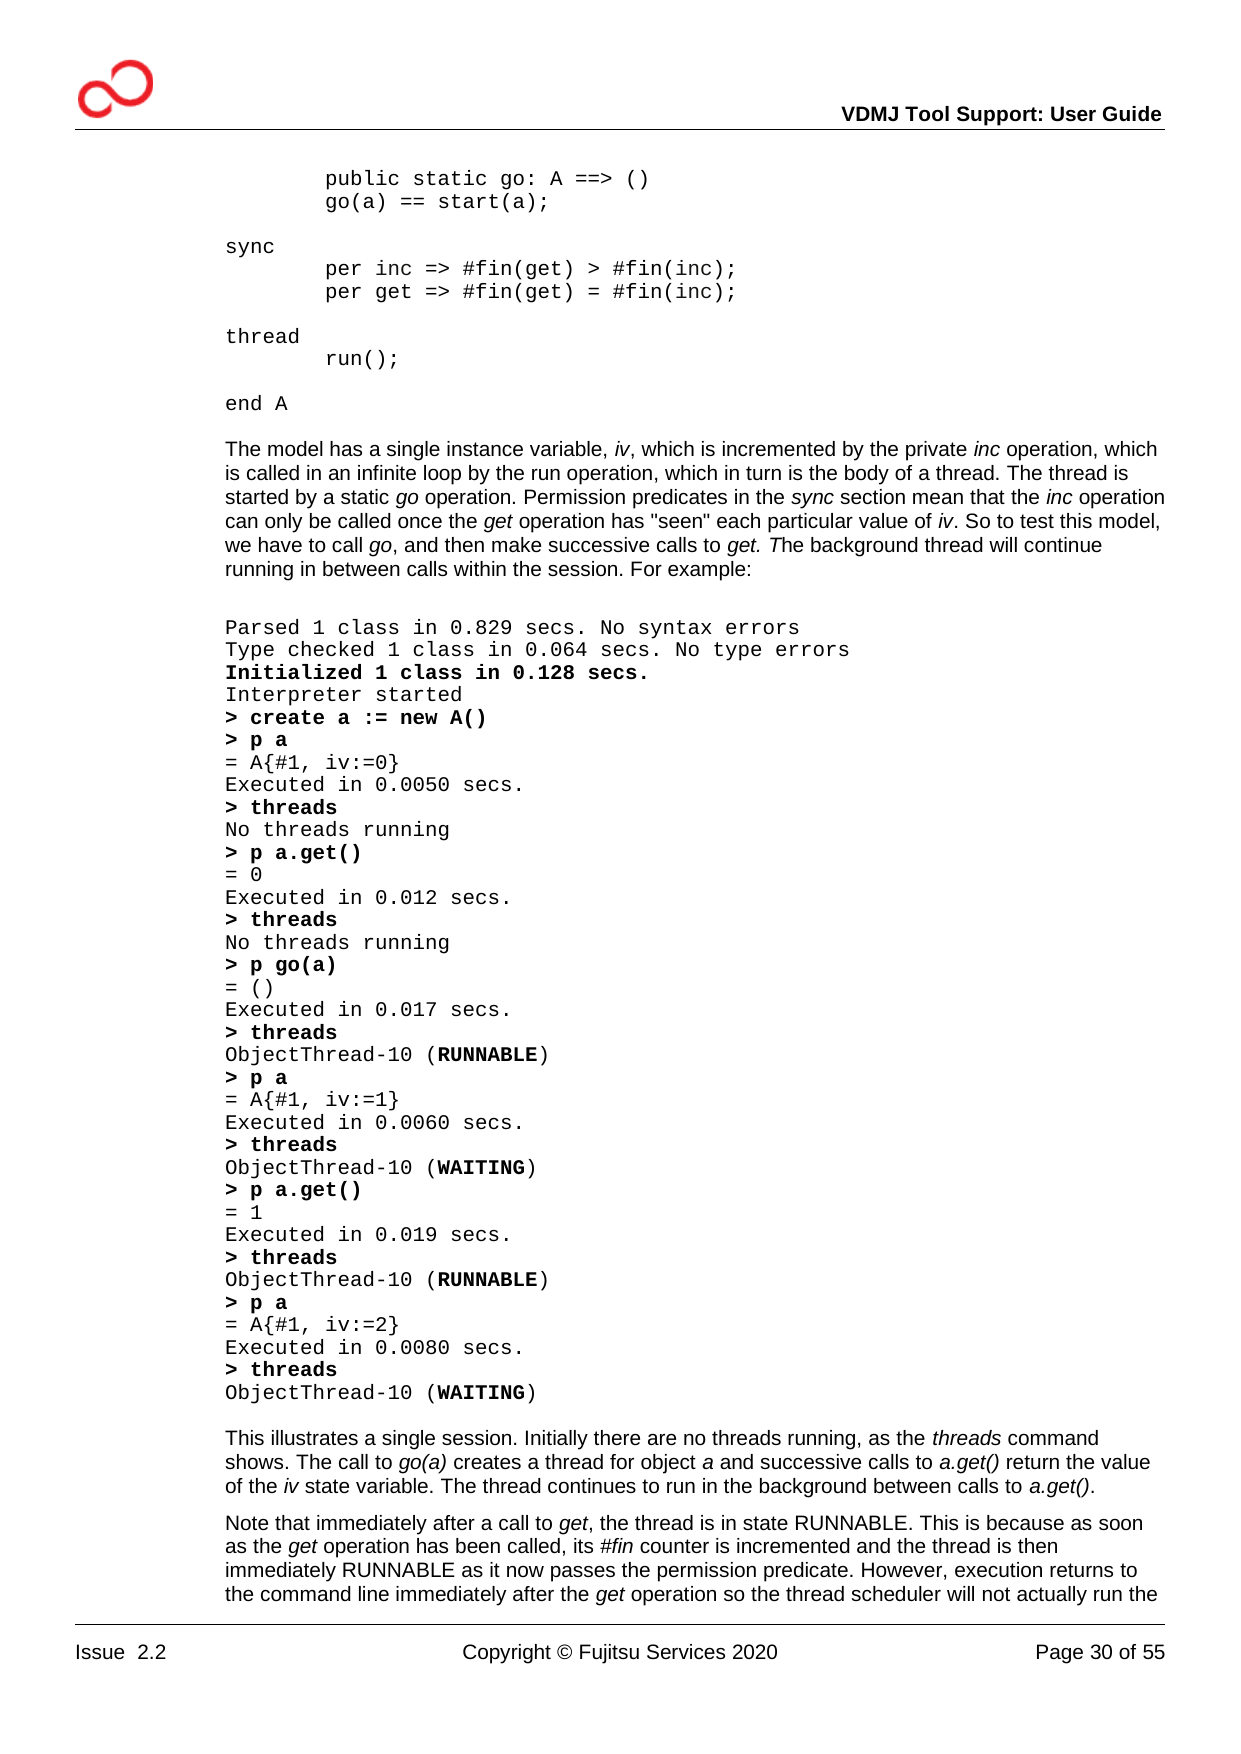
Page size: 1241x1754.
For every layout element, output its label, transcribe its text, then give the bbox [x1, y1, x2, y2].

text Executed in 0.0060 secs. [225, 1111, 1165, 1134]
text > threads [225, 1134, 1165, 1156]
text Executed in 0.017 secs. [225, 999, 1165, 1021]
text ObjectThread-10 (WAITING) [225, 1156, 1165, 1179]
text > threads [225, 1021, 1165, 1044]
text end A [225, 393, 1165, 415]
text = A{#1, iv:=1} [225, 1089, 1165, 1111]
text Note that immediately after a call to get, the thread is in state RUNNABLE. This is because as soon as the get operation has been called, its #fin counter is incremented and the thread is then immediately RUNNABLE as it now passes the permission predicate. However, execution returns to the command line immediately after the get operation so the thread scheduler will not actually run the [225, 1511, 1165, 1607]
text public static go: A ==> () [225, 168, 1165, 190]
text Initialized 1 class in 0.128 secs. [225, 661, 1165, 684]
text thread [225, 325, 1165, 348]
text > p a [225, 1066, 1165, 1089]
text The model has a single instance variable, iv, which is incremented by the private inc operation, which is called in an infinite loop by the run operation, which in turn is the body of a thread. The thread is started by a static go operation. Permission predicates in the sync section mean that the inc operation can only be called once the get operation has "seen" each particular value of iv. So to test this model, we have to call go, and then make successive calls to get. The background thread will continue running in between calls within the session. For example: [225, 438, 1165, 581]
text ObjectThread-10 (WAITING) [225, 1381, 1165, 1404]
text This illustrates a single session. Initially there are no threads running, as the threads command shows. The call to go(a) creates a thread for object a and successive calls to a.get() return the value of the iv state variable. The thread continues to run in the background between calls to a.get(). [225, 1426, 1165, 1498]
picture [78, 52, 153, 128]
text > threads [225, 1359, 1165, 1381]
text > p go(a) [225, 954, 1165, 976]
text = A{#1, iv:=0} [225, 751, 1165, 774]
text > threads [225, 796, 1165, 819]
text > p a [225, 729, 1165, 751]
text No threads running [225, 819, 1165, 841]
text > threads [225, 909, 1165, 931]
text = A{#1, iv:=2} [225, 1314, 1165, 1336]
text Parsed 1 class in 0.829 secs. No syntax errors [225, 616, 1165, 639]
text > p a [225, 1291, 1165, 1314]
text No threads running [225, 931, 1165, 954]
text > threads [225, 1246, 1165, 1269]
text go(a) == start(a); [225, 190, 1165, 213]
text Executed in 0.012 secs. [225, 886, 1165, 909]
text Executed in 0.0050 secs. [225, 774, 1165, 796]
text = 0 [225, 864, 1165, 886]
text = 1 [225, 1201, 1165, 1224]
text > create a := new A() [225, 706, 1165, 729]
text ObjectThread-10 (RUNNABLE) [225, 1044, 1165, 1066]
text ObjectThread-10 (RUNNABLE) [225, 1269, 1165, 1291]
text sync [225, 235, 1165, 258]
text Type checked 1 class in 0.064 secs. No type errors [225, 639, 1165, 661]
text per get => #fin(get) = #fin(inc); [225, 280, 1165, 303]
text Executed in 0.0080 secs. [225, 1336, 1165, 1359]
text per inc => #fin(get) > #fin(inc); [225, 258, 1165, 280]
text Interpreter started [225, 684, 1165, 706]
text > p a.get() [225, 841, 1165, 864]
text > p a.get() [225, 1179, 1165, 1201]
text Executed in 0.019 secs. [225, 1224, 1165, 1246]
text = () [225, 976, 1165, 999]
text run(); [225, 348, 1165, 370]
